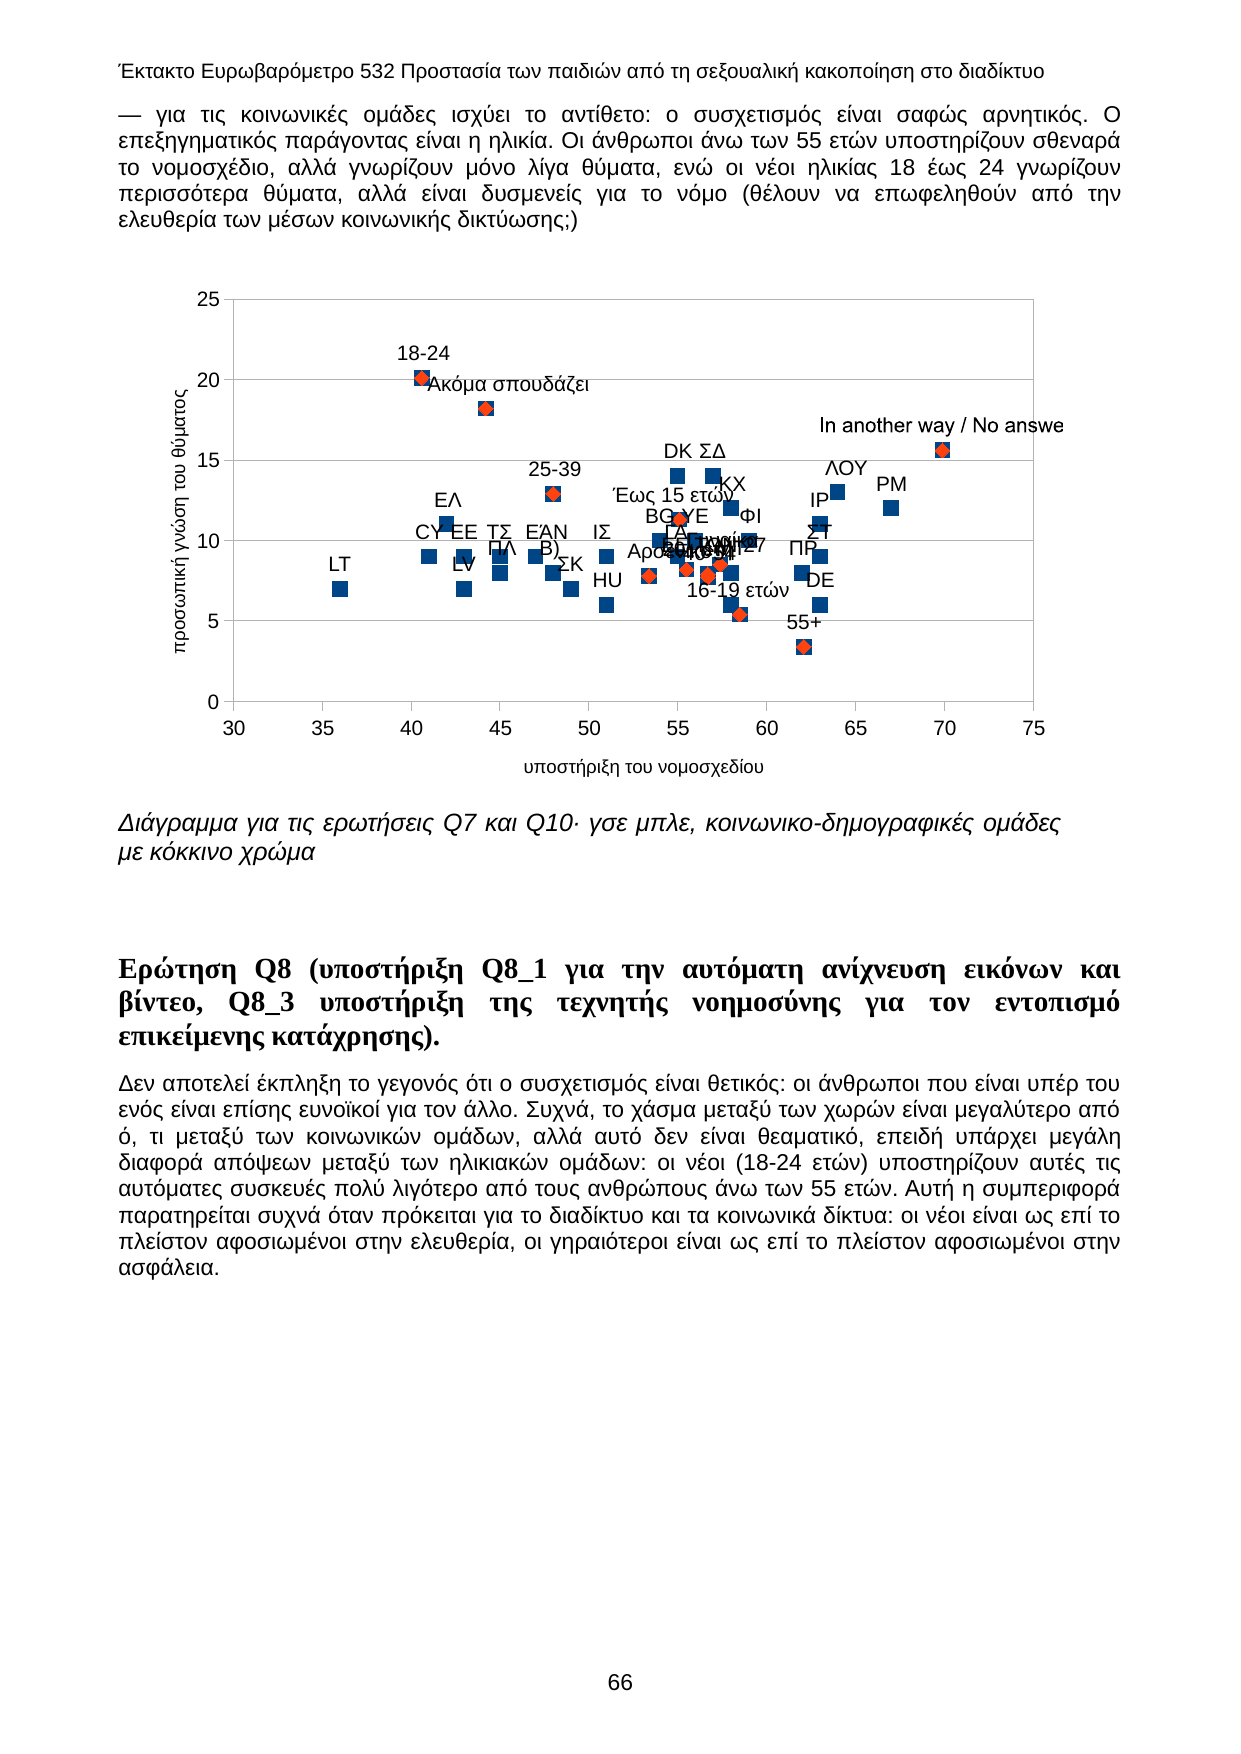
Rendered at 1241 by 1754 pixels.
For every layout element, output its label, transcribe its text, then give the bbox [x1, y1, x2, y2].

subtitle Ερώτηση Q8 (υποστήριξη Q8_1 για την αυτόματη ανίχνευση εικόνων και βίντεο, Q8_3 υποστήριξη της τεχνητής νοημοσύνης για τον εντοπισμό επικείμενης κατάχρησης). [118, 951, 1122, 1051]
text Διάγραμμα για τις ερωτήσεις Q7 και Q10· γσε μπλε, κοινωνικο-δημογραφικές ομάδες με κόκκινο χρώμα [118, 808, 1063, 866]
text — για τις κοινωνικές ομάδες ισχύει το αντίθετο: ο συσχετισμός είναι σαφώς αρνητικός. Ο επεξηγηματικός παράγοντας είναι η ηλικία. Οι άνθρωποι άνω των 55 ετών υποστηρίζουν σθεναρά το νομοσχέδιο, αλλά γνωρίζουν μόνο λίγα θύματα, ενώ οι νέοι ηλικίας 18 έως 24 γνωρίζουν περισσότερα θύματα, αλλά είναι δυσμενείς για το νόμο (θέλουν να επωφεληθούν από την ελευθερία των μέσων κοινωνικής δικτύωσης;) [118, 101, 1122, 232]
text Δεν αποτελεί έκπληξη το γεγονός ότι ο συσχετισμός είναι θετικός: οι άνθρωποι που είναι υπέρ του ενός είναι επίσης ευνοϊκοί για τον άλλο. Συχνά, το χάσμα μεταξύ των χωρών είναι μεγαλύτερο από ό, τι μεταξύ των κοινωνικών ομάδων, αλλά αυτό δεν είναι θεαματικό, επειδή υπάρχει μεγάλη διαφορά απόψεων μεταξύ των ηλικιακών ομάδων: οι νέοι (18-24 ετών) υποστηρίζουν αυτές τις αυτόματες συσκευές πολύ λιγότερο από τους ανθρώπους άνω των 55 ετών. Αυτή η συμπεριφορά παρατηρείται συχνά όταν πρόκειται για το διαδίκτυο και τα κοινωνικά δίκτυα: οι νέοι είναι ως επί το πλείστον αφοσιωμένοι στην ελευθερία, οι γηραιότεροι είναι ως επί το πλείστον αφοσιωμένοι στην ασφάλεια. [118, 1070, 1122, 1281]
